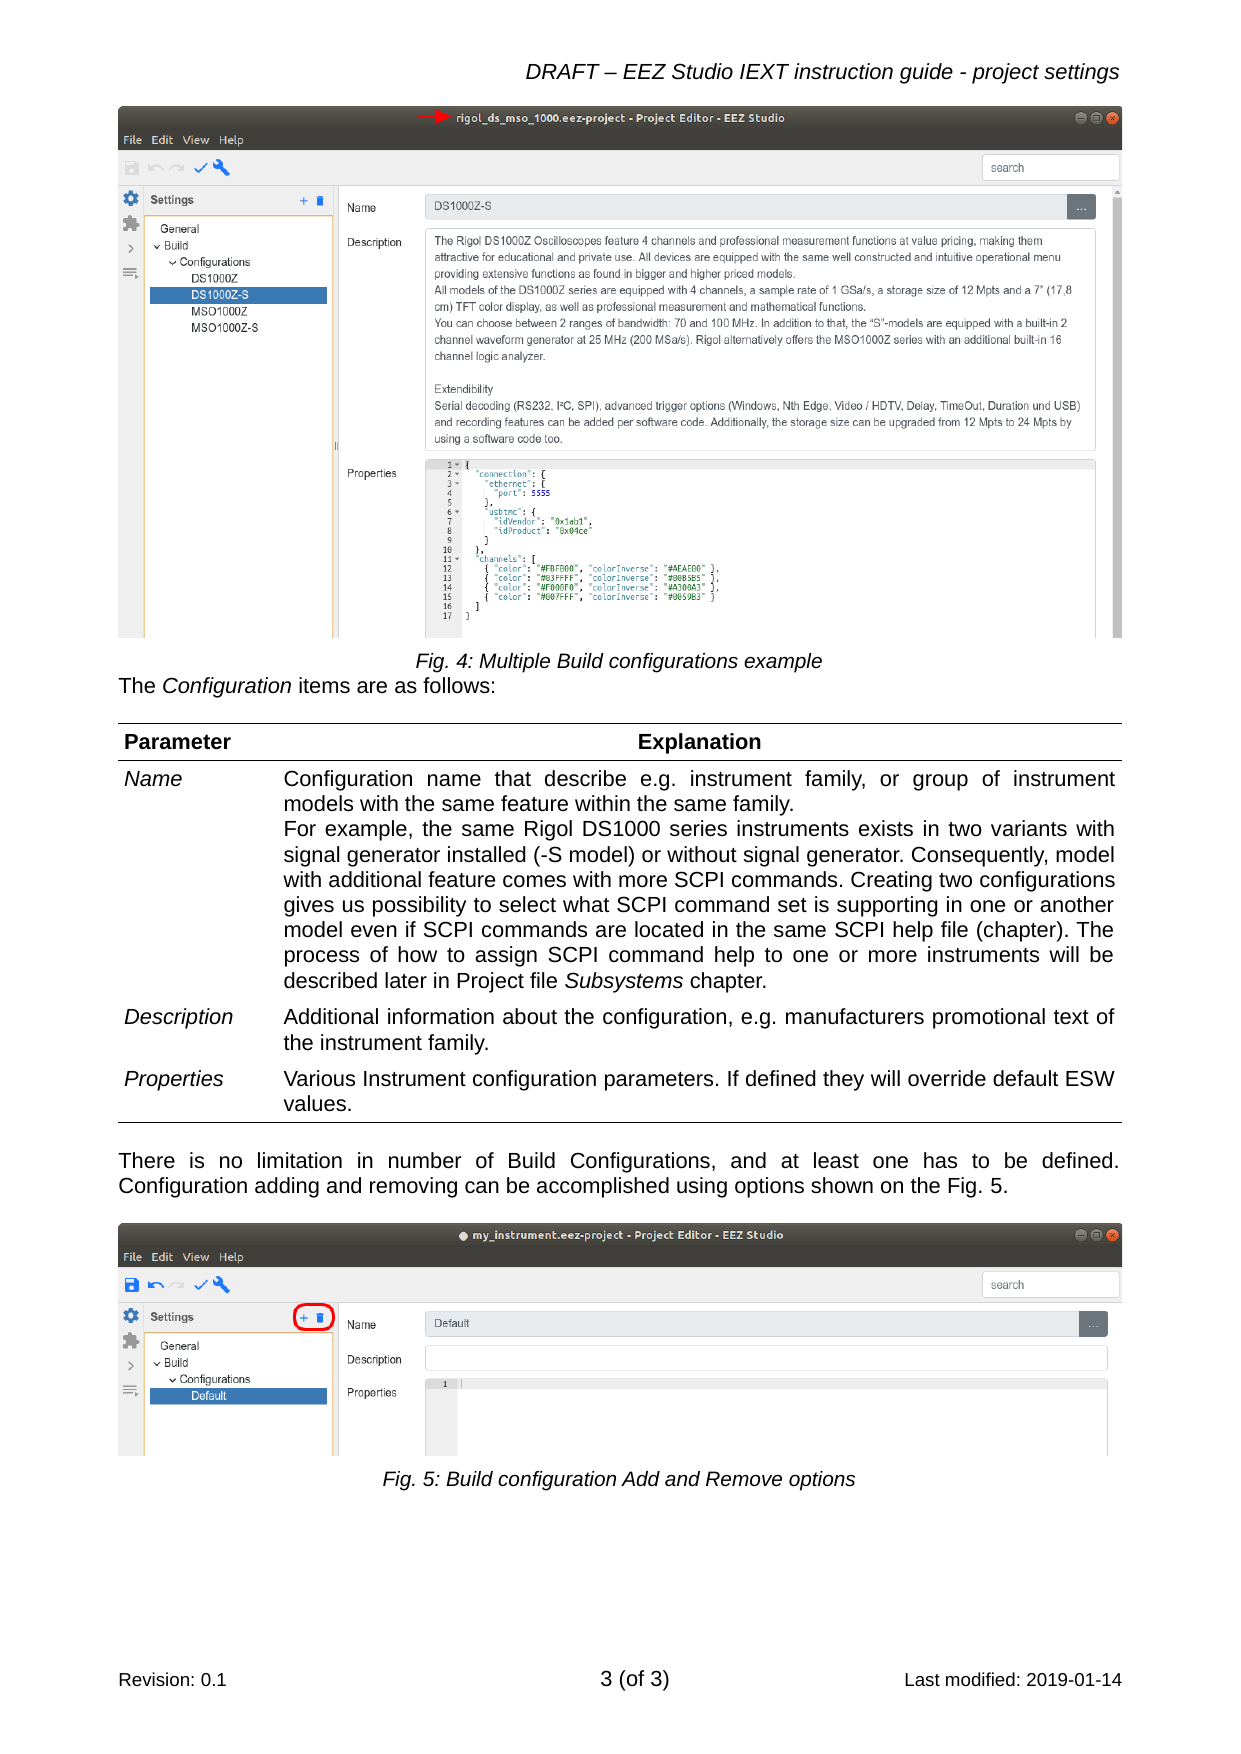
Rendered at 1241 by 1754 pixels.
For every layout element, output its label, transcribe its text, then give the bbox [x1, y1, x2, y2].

text Fig. 4: Multiple Build configurations example [118, 638, 1122, 673]
table_cell Properties [118, 1060, 278, 1122]
table_cell Description [118, 999, 278, 1060]
text There is no limitation in number of Build Configurations, and at least one has to be defined. Configuration adding and removing can be accomplished using options shown on the Fig. 5. [118, 1148, 1122, 1198]
text The Configuration items are as follows: [118, 673, 1122, 698]
text Fig. 5: Build configuration Add and Remove options [118, 1456, 1122, 1491]
table_header Parameter [118, 724, 278, 760]
table_cell Name [118, 761, 278, 998]
table_cell Additional information about the configuration, e.g. manufacturers promotional text of the instrument family. [278, 999, 1122, 1060]
picture [118, 1223, 1123, 1456]
table_header Explanation [278, 724, 1122, 760]
table_cell Various Instrument configuration parameters. If defined they will override default ESW values. [278, 1060, 1122, 1122]
picture [118, 106, 1123, 638]
table_cell Configuration name that describe e.g. instrument family, or group of instrument models with the same feature within the same family. For example, the same Rigol DS1000 series instruments exists in two variants with signal generator installed (-S model) or without signal generator. Consequently, model with additional feature comes with more SCPI commands. Creating two configurations gives us possibility to select what SCPI command set is supporting in one or another model even if SCPI commands are located in the same SCPI help file (chapter). The process of how to assign SCPI command help to one or more instruments will be described later in Project file Subsystems chapter. [278, 761, 1122, 998]
